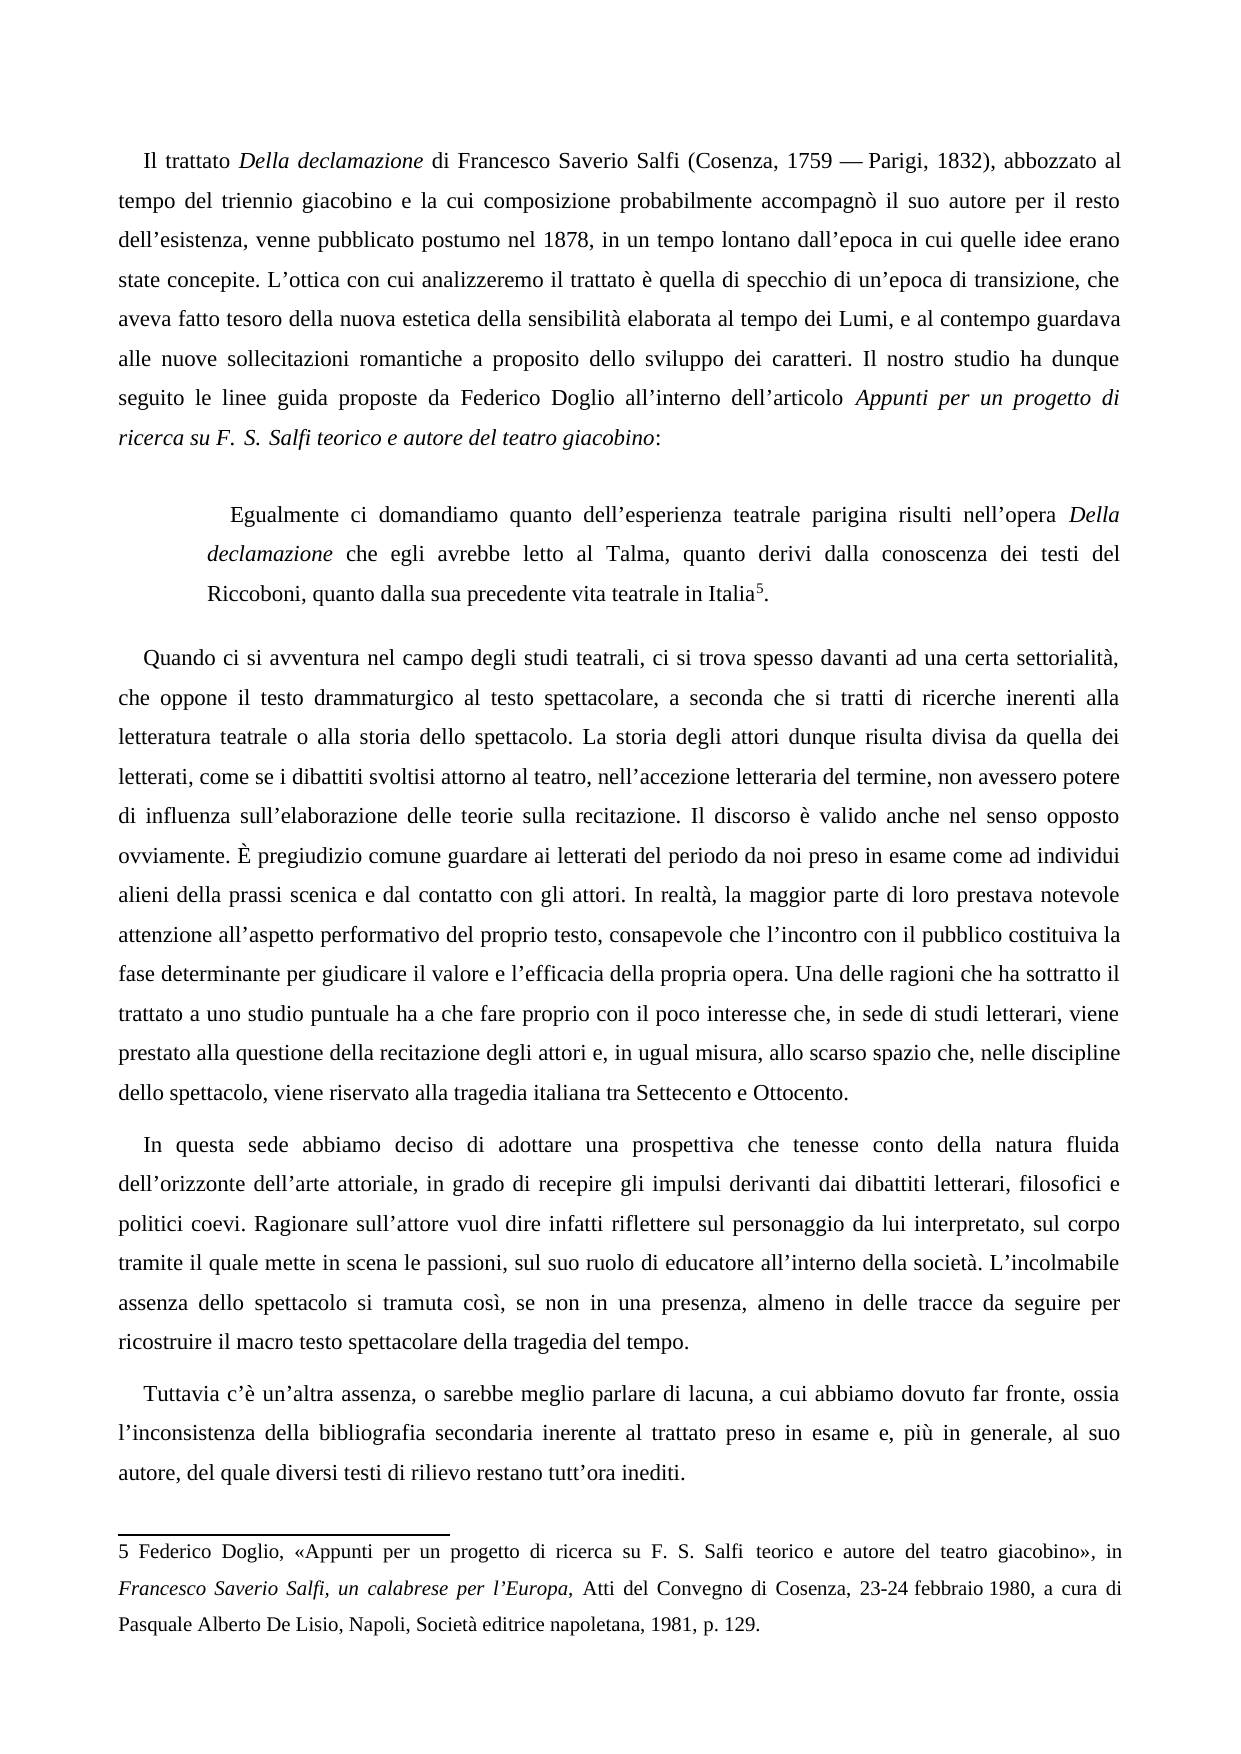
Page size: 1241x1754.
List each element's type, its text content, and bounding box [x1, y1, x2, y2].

text In questa sede abbiamo deciso di adottare una prospettiva che tenesse conto della natura fluida dell’orizzonte dell’arte attoriale, in grado di recepire gli impulsi derivanti dai dibattiti letterari, filosofici e politici coevi. Ragionare sull’attore vuol dire infatti riflettere sul personaggio da lui interpretato, sul corpo tramite il quale mette in scena le passioni, sul suo ruolo di educatore all’interno della società. L’incolmabile assenza dello spettacolo si tramuta così, se non in una presenza, almeno in delle tracce da seguire per ricostruire il macro testo spettacolare della tragedia del tempo. [118, 1131, 1122, 1354]
text Egualmente ci domandiamo quanto dell’esperienza teatrale parigina risulti nell’opera Della declamazione che egli avrebbe letto al Talma, quanto derivi dalla conoscenza dei testi del Riccoboni, quanto dalla sua precedente vita teatrale in Italia. [207, 501, 1122, 606]
text Tuttavia c’è un’altra assenza, o sarebbe meglio parlare di lacuna, a cui abbiamo dovuto far fronte, ossia l’inconsistenza della bibliografia secondaria inerente al trattato preso in esame e, più in generale, al suo autore, del quale diversi testi di rilievo restano tutt’ora inediti. [118, 1380, 1122, 1485]
text Quando ci si avventura nel campo degli studi teatrali, ci si trova spesso davanti ad una certa settorialità, che oppone il testo drammaturgico al testo spettacolare, a seconda che si tratti di ricerche inerenti alla letteratura teatrale o alla storia dello spettacolo. La storia degli attori dunque risulta divisa da quella dei letterati, come se i dibattiti svoltisi attorno al teatro, nell’accezione letteraria del termine, non avessero potere di influenza sull’elaborazione delle teorie sulla recitazione. Il discorso è valido anche nel senso opposto ovviamente. È pregiudizio comune guardare ai letterati del periodo da noi preso in esame come ad individui alieni della prassi scenica e dal contatto con gli attori. In realtà, la maggior parte di loro prestava notevole attenzione all’aspetto performativo del proprio testo, consapevole che l’incontro con il pubblico costituiva la fase determinante per giudicare il valore e l’efficacia della propria opera. Una delle ragioni che ha sottratto il trattato a uno studio puntuale ha a che fare proprio con il poco interesse che, in sede di studi letterari, viene prestato alla questione della recitazione degli attori e, in ugual misura, allo scarso spazio che, nelle discipline dello spettacolo, viene riservato alla tragedia italiana tra Settecento e Ottocento. [118, 644, 1122, 1105]
text Federico Doglio, «Appunti per un progetto di ricerca su F. S. Salfi teorico e autore del teatro giacobino», in Francesco Saverio Salfi, un calabrese per l’Europa, Atti del Convegno di Cosenza, 23-24 febbraio 1980, a cura di Pasquale Alberto De Lisio, Napoli, Società editrice napoletana, 1981, p. 129. [118, 1535, 1122, 1636]
text Il trattato Della declamazione di Francesco Saverio Salfi (Cosenza, 1759 — Parigi, 1832), abbozzato al tempo del triennio giacobino e la cui composizione probabilmente accompagnò il suo autore per il resto dell’esistenza, venne pubblicato postumo nel 1878, in un tempo lontano dall’epoca in cui quelle idee erano state concepite. L’ottica con cui analizzeremo il trattato è quella di specchio di un’epoca di transizione, che aveva fatto tesoro della nuova estetica della sensibilità elaborata al tempo dei Lumi, e al contempo guardava alle nuove sollecitazioni romantiche a proposito dello sviluppo dei caratteri. Il nostro studio ha dunque seguito le linee guida proposte da Federico Doglio all’interno dell’articolo Appunti per un progetto di ricerca su F. S. Salfi teorico e autore del teatro giacobino: [118, 148, 1122, 450]
